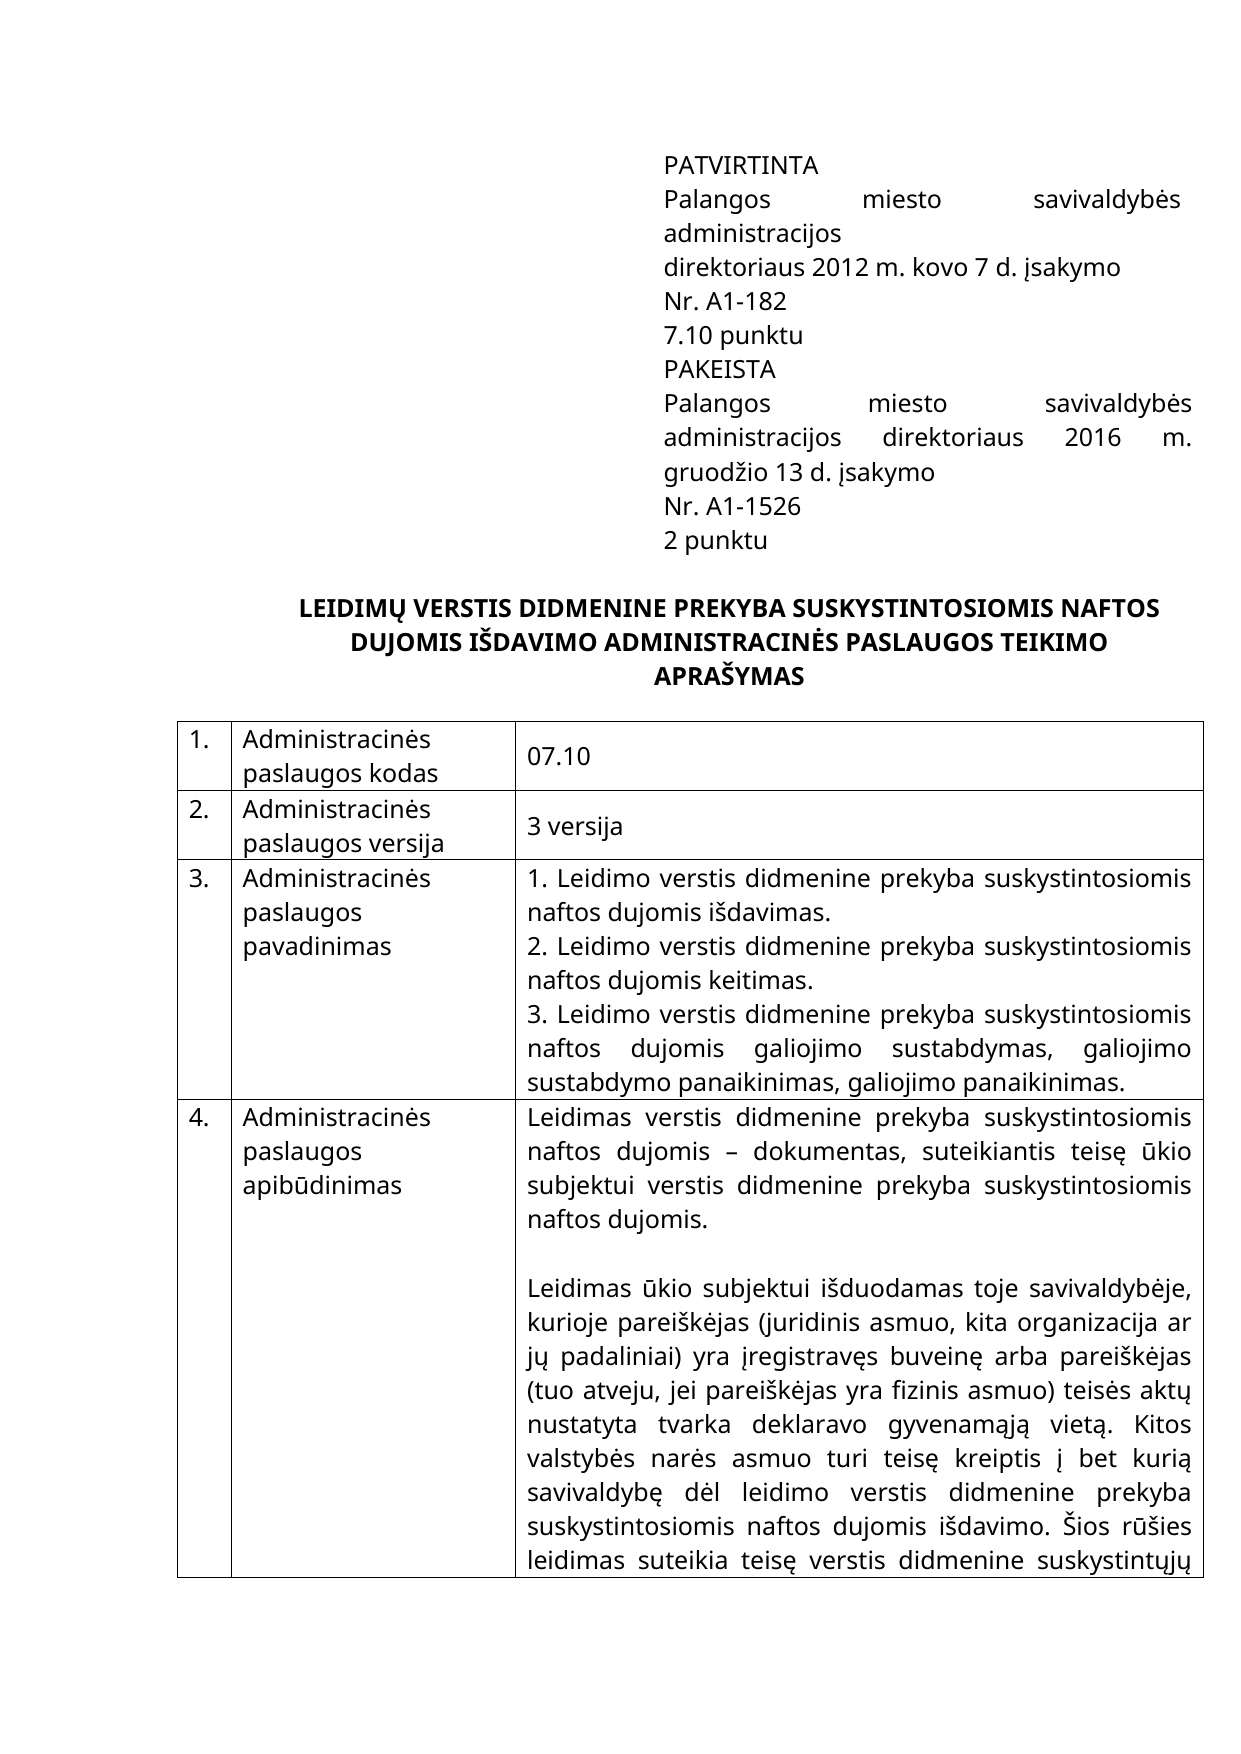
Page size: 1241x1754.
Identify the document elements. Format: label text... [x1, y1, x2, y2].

text LEIDIMŲ VERSTIS DIDMENINE PREKYBA SUSKYSTINTOSIOMIS NAFTOS DUJOMIS IŠDAVIMO ADMINISTRACINĖS PASLAUGOS TEIKIMO APRAŠYMAS [277, 590, 1181, 693]
text Palangos miesto savivaldybės administracijos direktoriaus 2016 m. gruodžio 13 d. įsakymo [663, 386, 1192, 488]
text PAKEISTA [663, 352, 1181, 386]
table_cell Administracinės paslaugos apibūdinimas [232, 1100, 515, 1577]
text direktoriaus 2012 m. kovo 7 d. įsakymo [663, 250, 1181, 284]
table_cell 3 versija [516, 791, 1203, 859]
text 7.10 punktu [663, 318, 1181, 352]
text 2 punktu [663, 522, 1181, 556]
table_cell 4. [178, 1100, 231, 1577]
table_header 07.10 [516, 722, 1203, 790]
table_header 1. [178, 722, 231, 790]
table_header Administracinės paslaugos kodas [232, 722, 515, 790]
table_cell Leidimas verstis didmenine prekyba suskystintosiomis naftos dujomis – dokumentas, suteikiantis teisę ūkio subjektui verstis didmenine prekyba suskystintosiomis naftos dujomis. Leidimas ūkio subjektui išduodamas toje savivaldybėje, kurioje pareiškėjas (juridinis asmuo, kita organizacija ar jų padaliniai) yra įregistravęs buveinę arba pareiškėjas (tuo atveju, jei pareiškėjas yra fizinis asmuo) teisės aktų nustatyta tvarka deklaravo gyvenamąją vietą. Kitos valstybės narės asmuo turi teisę kreiptis į bet kurią savivaldybę dėl leidimo verstis didmenine prekyba suskystintosiomis naftos dujomis išdavimo. Šios rūšies leidimas suteikia teisę verstis didmenine suskystintųjų [516, 1100, 1203, 1577]
table_cell 1. Leidimo verstis didmenine prekyba suskystintosiomis naftos dujomis išdavimas. 2. Leidimo verstis didmenine prekyba suskystintosiomis naftos dujomis keitimas. 3. Leidimo verstis didmenine prekyba suskystintosiomis naftos dujomis galiojimo sustabdymas, galiojimo sustabdymo panaikinimas, galiojimo panaikinimas. [516, 860, 1203, 1099]
text Palangos miesto savivaldybės administracijos [663, 182, 1181, 250]
text Nr. A1-1526 [663, 488, 1181, 522]
text PATVIRTINTA [663, 148, 1181, 182]
table_cell Administracinės paslaugos pavadinimas [232, 860, 515, 1099]
table_cell 3. [178, 860, 231, 1099]
table_cell Administracinės paslaugos versija [232, 791, 515, 859]
text Nr. A1-182 [663, 284, 1181, 318]
table_cell 2. [178, 791, 231, 859]
